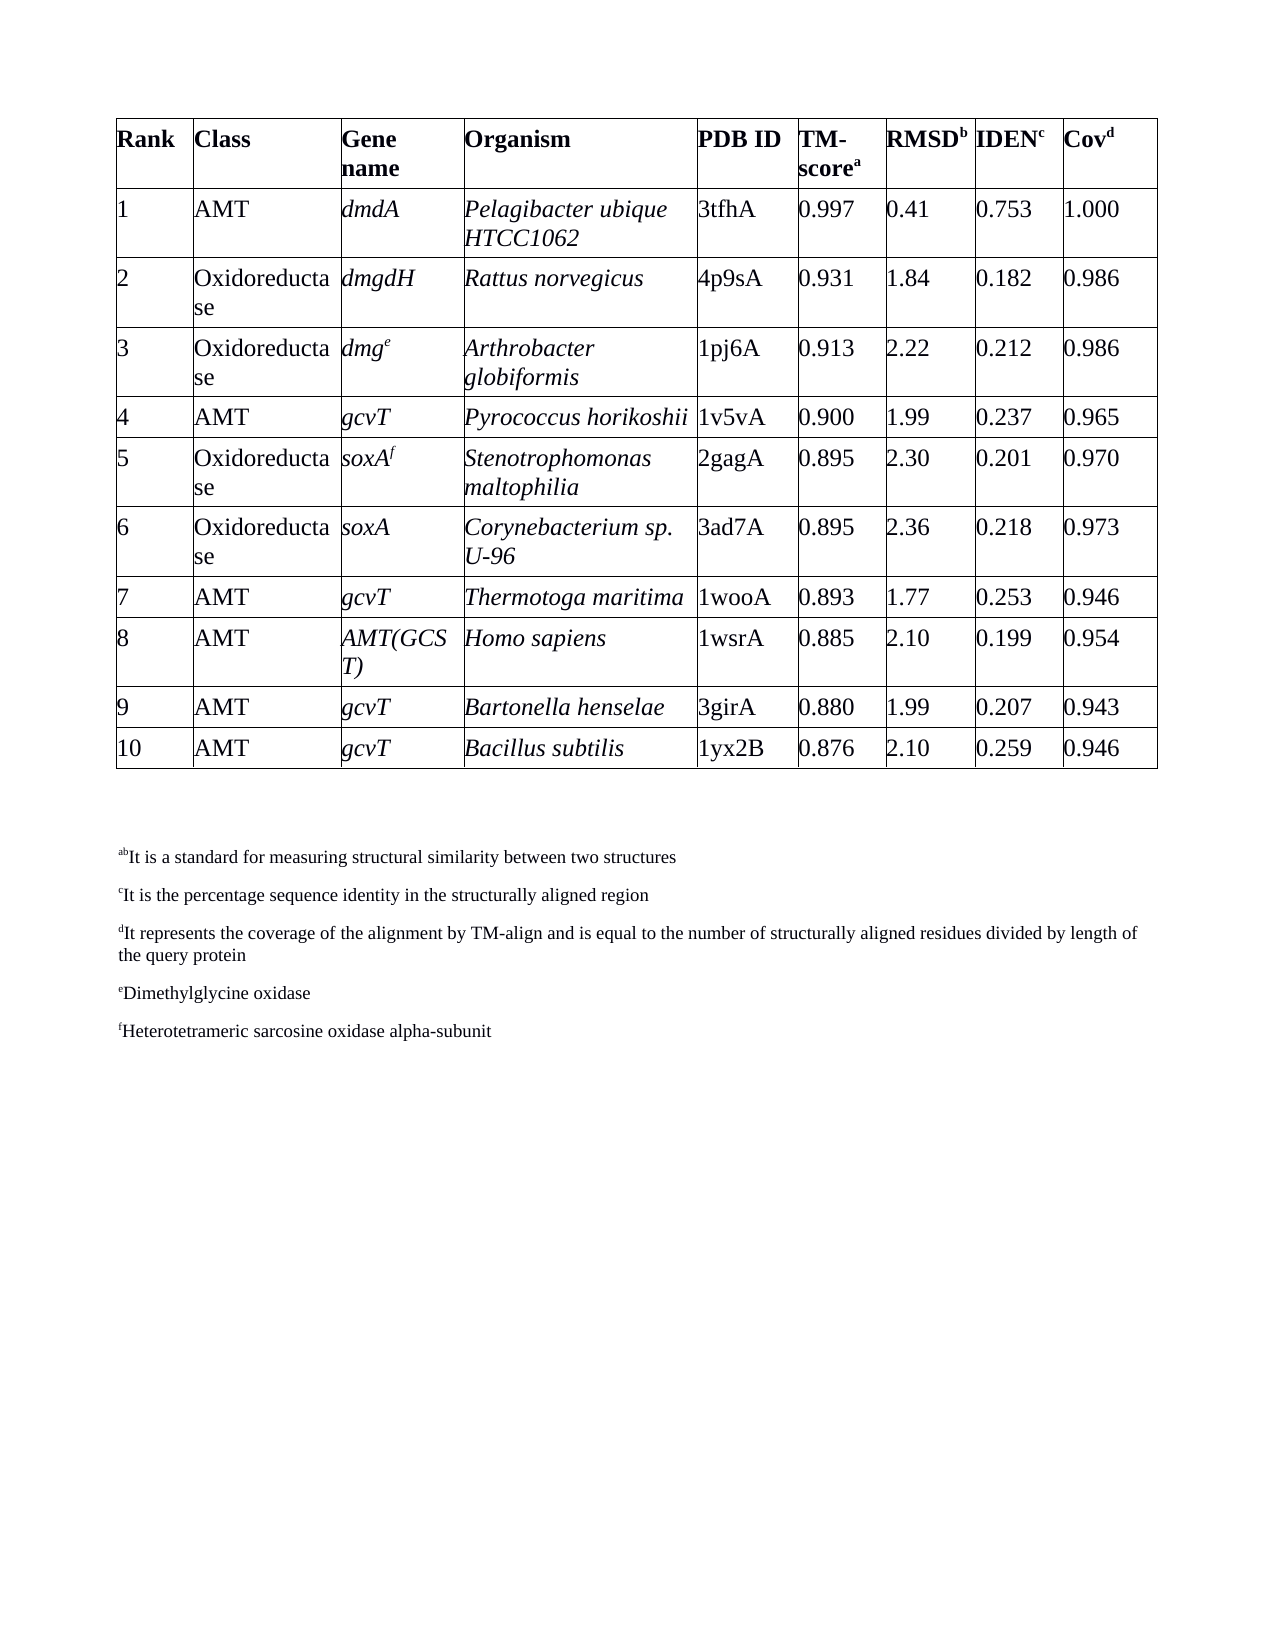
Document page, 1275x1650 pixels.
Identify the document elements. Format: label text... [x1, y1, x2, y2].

table_cell 0.201 [976, 438, 1063, 506]
table_cell 0.946 [1064, 728, 1157, 767]
table_cell soxA [342, 507, 464, 576]
table_header RMSDb [887, 119, 975, 188]
table_cell Pelagibacter ubique HTCC1062 [465, 189, 697, 257]
table_cell AMT [194, 618, 341, 686]
table_cell 4 [117, 397, 193, 437]
table_cell gcvT [342, 577, 464, 616]
table_cell 1pj6A [698, 328, 798, 396]
table_cell 2.10 [887, 618, 975, 686]
table_cell 1yx2B [698, 728, 798, 767]
table_cell soxAf [342, 438, 464, 506]
table_cell 1v5vA [698, 397, 798, 437]
table_cell 1.84 [887, 258, 975, 327]
table_cell 8 [117, 618, 193, 686]
table_cell 0.946 [1064, 577, 1157, 616]
table_cell AMT [194, 577, 341, 616]
table_cell 0.41 [887, 189, 975, 257]
table_cell Corynebacterium sp. U-96 [465, 507, 697, 576]
table_cell 0.900 [799, 397, 886, 437]
table_cell 0.954 [1064, 618, 1157, 686]
table_cell 2.10 [887, 728, 975, 767]
table_cell 9 [117, 687, 193, 727]
table_cell 0.895 [799, 507, 886, 576]
table_cell 0.913 [799, 328, 886, 396]
table_cell Oxidoreductase [194, 507, 341, 576]
text eDimethylglycine oxidase [118, 982, 1157, 1003]
table_cell 3ad7A [698, 507, 798, 576]
table_cell 0.199 [976, 618, 1063, 686]
table_cell Thermotoga maritima [465, 577, 697, 616]
table_cell 0.253 [976, 577, 1063, 616]
table_header Rank [117, 119, 193, 188]
table_cell 0.212 [976, 328, 1063, 396]
table_cell 0.259 [976, 728, 1063, 767]
table_cell 0.970 [1064, 438, 1157, 506]
table_cell gcvT [342, 397, 464, 437]
table_cell 0.943 [1064, 687, 1157, 727]
table_cell gcvT [342, 687, 464, 727]
table_cell Oxidoreductase [194, 438, 341, 506]
table_cell dmge [342, 328, 464, 396]
table_cell 1.77 [887, 577, 975, 616]
table_cell 10 [117, 728, 193, 767]
text dIt represents the coverage of the alignment by TM-align and is equal to the number of structurally aligned residues divided by length of the query protein [118, 922, 1157, 965]
table_cell 5 [117, 438, 193, 506]
table_cell 0.753 [976, 189, 1063, 257]
table_cell Bacillus subtilis [465, 728, 697, 767]
table_cell 2.36 [887, 507, 975, 576]
table_cell 3girA [698, 687, 798, 727]
table_cell 4p9sA [698, 258, 798, 327]
table_header Covd [1064, 119, 1157, 188]
table_cell 0.931 [799, 258, 886, 327]
table_cell AMT [194, 189, 341, 257]
table_cell 2gagA [698, 438, 798, 506]
table_cell 1.99 [887, 397, 975, 437]
table_header TM-scorea [799, 119, 886, 188]
table_cell Arthrobacter globiformis [465, 328, 697, 396]
table_cell 2.22 [887, 328, 975, 396]
table_header Organism [465, 119, 697, 188]
table_cell 0.880 [799, 687, 886, 727]
table_cell 1wsrA [698, 618, 798, 686]
table_header IDENc [976, 119, 1063, 188]
table_cell gcvT [342, 728, 464, 767]
table_cell 0.997 [799, 189, 886, 257]
table_cell 0.986 [1064, 328, 1157, 396]
table_cell 2 [117, 258, 193, 327]
table_cell Pyrococcus horikoshii [465, 397, 697, 437]
table_cell AMT [194, 687, 341, 727]
table_cell dmdA [342, 189, 464, 257]
table_cell 0.895 [799, 438, 886, 506]
table_cell 0.965 [1064, 397, 1157, 437]
table_cell 1.99 [887, 687, 975, 727]
table_cell 0.885 [799, 618, 886, 686]
table_cell 0.893 [799, 577, 886, 616]
table_cell 0.973 [1064, 507, 1157, 576]
table_cell 0.218 [976, 507, 1063, 576]
table_cell Rattus norvegicus [465, 258, 697, 327]
table_cell 1 [117, 189, 193, 257]
table_header Gene name [342, 119, 464, 188]
table_cell 0.986 [1064, 258, 1157, 327]
table_cell Stenotrophomonas maltophilia [465, 438, 697, 506]
table_cell AMT [194, 728, 341, 767]
table_cell 1.000 [1064, 189, 1157, 257]
table_cell 0.182 [976, 258, 1063, 327]
table_cell Homo sapiens [465, 618, 697, 686]
table_cell 3tfhA [698, 189, 798, 257]
text abIt is a standard for measuring structural similarity between two structures [118, 846, 1157, 867]
table_header PDB ID [698, 119, 798, 188]
table_header Class [194, 119, 341, 188]
table_cell 7 [117, 577, 193, 616]
table_cell 0.876 [799, 728, 886, 767]
table_cell 3 [117, 328, 193, 396]
table_cell 2.30 [887, 438, 975, 506]
table_cell dmgdH [342, 258, 464, 327]
table_cell 0.207 [976, 687, 1063, 727]
table_cell AMT(GCST) [342, 618, 464, 686]
table_cell Oxidoreductase [194, 328, 341, 396]
text fHeterotetrameric sarcosine oxidase alpha-subunit [118, 1020, 1157, 1042]
table_cell Oxidoreductase [194, 258, 341, 327]
table_cell 6 [117, 507, 193, 576]
text cIt is the percentage sequence identity in the structurally aligned region [118, 884, 1157, 905]
table_cell 0.237 [976, 397, 1063, 437]
table_cell Bartonella henselae [465, 687, 697, 727]
table_cell AMT [194, 397, 341, 437]
table_cell 1wooA [698, 577, 798, 616]
